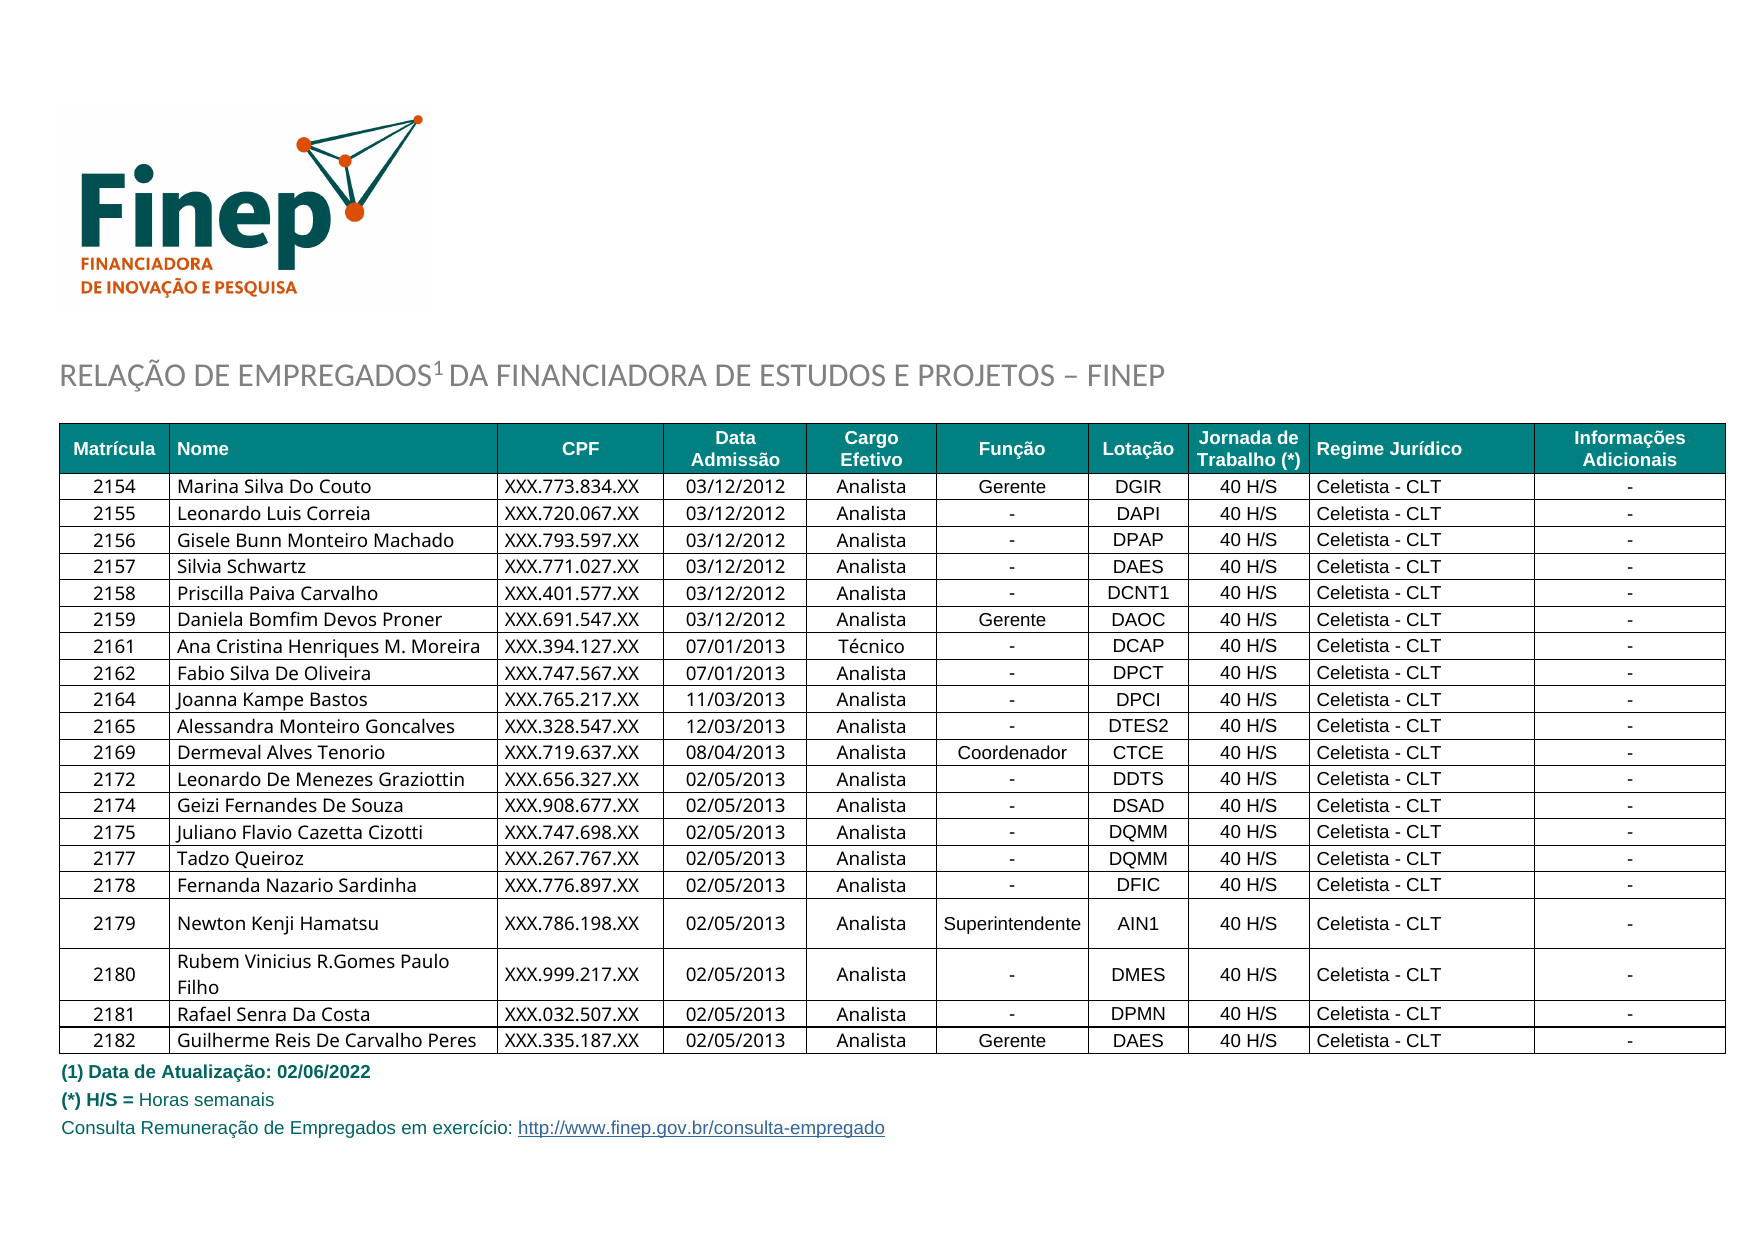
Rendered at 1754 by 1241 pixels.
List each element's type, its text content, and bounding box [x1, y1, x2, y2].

table_cell 02/05/2013 [664, 949, 806, 1000]
table_cell Silvia Schwartz [170, 554, 497, 579]
table_cell - [937, 872, 1088, 898]
table_cell Marina Silva Do Couto [170, 474, 497, 499]
table_cell Fernanda Nazario Sardinha [170, 872, 497, 898]
table_cell - [1535, 580, 1725, 606]
table_cell XXX.691.547.XX [498, 607, 663, 632]
table_cell - [1535, 899, 1725, 948]
table_cell - [1535, 607, 1725, 632]
table_cell 02/05/2013 [664, 819, 806, 845]
table_cell Analista [807, 554, 936, 579]
table_cell Tadzo Queiroz [170, 846, 497, 871]
table_cell 02/05/2013 [664, 899, 806, 948]
table_cell DPMN [1089, 1001, 1188, 1026]
table_cell Newton Kenji Hamatsu [170, 899, 497, 948]
table_cell 40 H/S [1189, 633, 1309, 659]
table_cell 2159 [60, 607, 169, 632]
table_cell - [937, 554, 1088, 579]
table_cell - [1535, 527, 1725, 552]
table_cell - [1535, 633, 1725, 659]
table_cell 2172 [60, 766, 169, 792]
table_header Jornada de Trabalho (*) [1189, 424, 1309, 473]
table_cell Técnico [807, 633, 936, 659]
table_cell 2157 [60, 554, 169, 579]
table_cell Analista [807, 740, 936, 765]
table_cell Celetista - CLT [1310, 500, 1534, 526]
table_cell - [1535, 500, 1725, 526]
table_cell - [937, 500, 1088, 526]
table_cell Celetista - CLT [1310, 846, 1534, 871]
table_cell Celetista - CLT [1310, 660, 1534, 685]
table_cell AIN1 [1089, 899, 1188, 948]
table_cell 40 H/S [1189, 500, 1309, 526]
table_cell Rubem Vinicius R.Gomes Paulo Filho [170, 949, 497, 1000]
table_cell 2179 [60, 899, 169, 948]
table_cell Celetista - CLT [1310, 819, 1534, 845]
table_cell Celetista - CLT [1310, 580, 1534, 606]
table_cell Alessandra Monteiro Goncalves [170, 713, 497, 738]
table_cell 40 H/S [1189, 846, 1309, 871]
table_cell Juliano Flavio Cazetta Cizotti [170, 819, 497, 845]
table_cell 40 H/S [1189, 899, 1309, 948]
table_cell 40 H/S [1189, 793, 1309, 818]
table_cell - [1535, 793, 1725, 818]
table_cell Analista [807, 474, 936, 499]
table_cell 02/05/2013 [664, 846, 806, 871]
table_cell DCAP [1089, 633, 1188, 659]
table_cell Rafael Senra Da Costa [170, 1001, 497, 1026]
table_cell 2161 [60, 633, 169, 659]
table_cell XXX.656.327.XX [498, 766, 663, 792]
table_cell Analista [807, 949, 936, 1000]
table_cell 2181 [60, 1001, 169, 1026]
table_cell 2169 [60, 740, 169, 765]
table_cell - [1535, 766, 1725, 792]
table_header Matrícula [60, 424, 169, 473]
table_cell 02/05/2013 [664, 793, 806, 818]
table_cell Analista [807, 713, 936, 738]
table_cell XXX.267.767.XX [498, 846, 663, 871]
table_cell DAOC [1089, 607, 1188, 632]
table_cell 2158 [60, 580, 169, 606]
table_cell 03/12/2012 [664, 580, 806, 606]
table_cell Coordenador [937, 740, 1088, 765]
table_cell - [937, 580, 1088, 606]
table_cell Analista [807, 899, 936, 948]
table_cell 40 H/S [1189, 686, 1309, 712]
table_cell Superintendente [937, 899, 1088, 948]
table_cell - [1535, 660, 1725, 685]
table_cell Analista [807, 872, 936, 898]
table_header Lotação [1089, 424, 1188, 473]
table_cell 40 H/S [1189, 1028, 1309, 1053]
table_cell 40 H/S [1189, 660, 1309, 685]
table_header Nome [170, 424, 497, 473]
table_cell Celetista - CLT [1310, 474, 1534, 499]
table_cell 2155 [60, 500, 169, 526]
table_cell 40 H/S [1189, 819, 1309, 845]
table_cell 02/05/2013 [664, 872, 806, 898]
table_cell Analista [807, 686, 936, 712]
table_cell 2180 [60, 949, 169, 1000]
table_cell XXX.720.067.XX [498, 500, 663, 526]
table_cell 2162 [60, 660, 169, 685]
table_cell 40 H/S [1189, 474, 1309, 499]
table_cell XXX.328.547.XX [498, 713, 663, 738]
table_cell DTES2 [1089, 713, 1188, 738]
table_cell Celetista - CLT [1310, 872, 1534, 898]
table_cell XXX.032.507.XX [498, 1001, 663, 1026]
table_cell DPCI [1089, 686, 1188, 712]
table_cell 40 H/S [1189, 766, 1309, 792]
table_cell 40 H/S [1189, 713, 1309, 738]
table_cell Leonardo Luis Correia [170, 500, 497, 526]
table_cell Analista [807, 1028, 936, 1053]
table_cell 40 H/S [1189, 527, 1309, 552]
table_cell XXX.793.597.XX [498, 527, 663, 552]
table_cell DPAP [1089, 527, 1188, 552]
table_cell DFIC [1089, 872, 1188, 898]
table_cell - [937, 713, 1088, 738]
table_cell Fabio Silva De Oliveira [170, 660, 497, 685]
table_cell XXX.786.198.XX [498, 899, 663, 948]
table_cell Ana Cristina Henriques M. Moreira [170, 633, 497, 659]
table_cell Celetista - CLT [1310, 527, 1534, 552]
table_cell 02/05/2013 [664, 1001, 806, 1026]
table_cell - [1535, 554, 1725, 579]
table_cell - [1535, 686, 1725, 712]
table_cell - [1535, 740, 1725, 765]
table_cell 07/01/2013 [664, 633, 806, 659]
table_cell XXX.908.677.XX [498, 793, 663, 818]
table_cell - [1535, 846, 1725, 871]
table_cell - [937, 793, 1088, 818]
table_cell DQMM [1089, 846, 1188, 871]
table_cell Celetista - CLT [1310, 713, 1534, 738]
table_cell 03/12/2012 [664, 500, 806, 526]
table_cell 02/05/2013 [664, 1028, 806, 1053]
table_cell 2175 [60, 819, 169, 845]
table_cell Guilherme Reis De Carvalho Peres [170, 1028, 497, 1053]
table_cell Priscilla Paiva Carvalho [170, 580, 497, 606]
table_cell Dermeval Alves Tenorio [170, 740, 497, 765]
table_cell XXX.999.217.XX [498, 949, 663, 1000]
table_cell 40 H/S [1189, 607, 1309, 632]
table_cell Leonardo De Menezes Graziottin [170, 766, 497, 792]
table_cell 12/03/2013 [664, 713, 806, 738]
table_cell DGIR [1089, 474, 1188, 499]
table_cell Joanna Kampe Bastos [170, 686, 497, 712]
table_cell 40 H/S [1189, 949, 1309, 1000]
table_cell Celetista - CLT [1310, 633, 1534, 659]
table_cell Analista [807, 500, 936, 526]
table_cell Analista [807, 580, 936, 606]
table_cell 2154 [60, 474, 169, 499]
table_cell Celetista - CLT [1310, 607, 1534, 632]
table_cell 2164 [60, 686, 169, 712]
table_cell 2182 [60, 1028, 169, 1053]
table_cell 03/12/2012 [664, 527, 806, 552]
table_cell - [1535, 1001, 1725, 1026]
table_cell 03/12/2012 [664, 607, 806, 632]
table_cell 02/05/2013 [664, 766, 806, 792]
table_cell 40 H/S [1189, 580, 1309, 606]
table_cell XXX.335.187.XX [498, 1028, 663, 1053]
table_cell XXX.773.834.XX [498, 474, 663, 499]
table_cell - [937, 766, 1088, 792]
table_cell Geizi Fernandes De Souza [170, 793, 497, 818]
table_cell 07/01/2013 [664, 660, 806, 685]
table_cell XXX.719.637.XX [498, 740, 663, 765]
table_cell Analista [807, 1001, 936, 1026]
table_cell XXX.765.217.XX [498, 686, 663, 712]
table_cell Gisele Bunn Monteiro Machado [170, 527, 497, 552]
table_cell 2178 [60, 872, 169, 898]
table_cell Celetista - CLT [1310, 554, 1534, 579]
table_cell Analista [807, 766, 936, 792]
table_header Informações Adicionais [1535, 424, 1725, 473]
table_cell 11/03/2013 [664, 686, 806, 712]
table_cell DQMM [1089, 819, 1188, 845]
table_cell 03/12/2012 [664, 474, 806, 499]
table_cell DAPI [1089, 500, 1188, 526]
table_cell 2174 [60, 793, 169, 818]
table_cell 2156 [60, 527, 169, 552]
table_cell 40 H/S [1189, 554, 1309, 579]
table_cell - [1535, 872, 1725, 898]
table_cell - [937, 527, 1088, 552]
table_cell Analista [807, 846, 936, 871]
table_cell CTCE [1089, 740, 1188, 765]
table_cell Celetista - CLT [1310, 899, 1534, 948]
table_cell - [937, 949, 1088, 1000]
table_cell DDTS [1089, 766, 1188, 792]
table_cell Celetista - CLT [1310, 1028, 1534, 1053]
table_cell Celetista - CLT [1310, 740, 1534, 765]
table_cell - [937, 660, 1088, 685]
table_cell - [1535, 819, 1725, 845]
table_header CPF [498, 424, 663, 473]
table_cell XXX.394.127.XX [498, 633, 663, 659]
table_cell XXX.747.698.XX [498, 819, 663, 845]
table_cell Gerente [937, 607, 1088, 632]
table_cell Celetista - CLT [1310, 686, 1534, 712]
table_cell Analista [807, 793, 936, 818]
table_header Cargo Efetivo [807, 424, 936, 473]
table_cell DMES [1089, 949, 1188, 1000]
table_cell - [937, 633, 1088, 659]
table_cell Analista [807, 660, 936, 685]
table_cell Analista [807, 819, 936, 845]
table_cell Celetista - CLT [1310, 1001, 1534, 1026]
table_cell Analista [807, 607, 936, 632]
table_cell 2165 [60, 713, 169, 738]
table_cell - [1535, 474, 1725, 499]
table_cell - [937, 819, 1088, 845]
table_cell - [937, 686, 1088, 712]
table_cell - [1535, 949, 1725, 1000]
table_cell Gerente [937, 474, 1088, 499]
table_cell 03/12/2012 [664, 554, 806, 579]
table_header Regime Jurídico [1310, 424, 1534, 473]
table_cell 40 H/S [1189, 1001, 1309, 1026]
table_cell Daniela Bomfim Devos Proner [170, 607, 497, 632]
table_cell XXX.747.567.XX [498, 660, 663, 685]
table_cell DAES [1089, 1028, 1188, 1053]
table_cell 2177 [60, 846, 169, 871]
table_cell DSAD [1089, 793, 1188, 818]
table_cell XXX.776.897.XX [498, 872, 663, 898]
table_cell XXX.771.027.XX [498, 554, 663, 579]
table_cell 08/04/2013 [664, 740, 806, 765]
table_cell DAES [1089, 554, 1188, 579]
table_cell 40 H/S [1189, 740, 1309, 765]
table_cell - [937, 1001, 1088, 1026]
table_cell Celetista - CLT [1310, 793, 1534, 818]
table_header Data Admissão [664, 424, 806, 473]
table_cell Celetista - CLT [1310, 949, 1534, 1000]
table_cell DCNT1 [1089, 580, 1188, 606]
table_cell - [1535, 713, 1725, 738]
table_cell DPCT [1089, 660, 1188, 685]
table_cell Gerente [937, 1028, 1088, 1053]
table_cell - [937, 846, 1088, 871]
table_cell 40 H/S [1189, 872, 1309, 898]
table_header Função [937, 424, 1088, 473]
table_cell Analista [807, 527, 936, 552]
table_cell Celetista - CLT [1310, 766, 1534, 792]
table_cell XXX.401.577.XX [498, 580, 663, 606]
table_cell - [1535, 1028, 1725, 1053]
